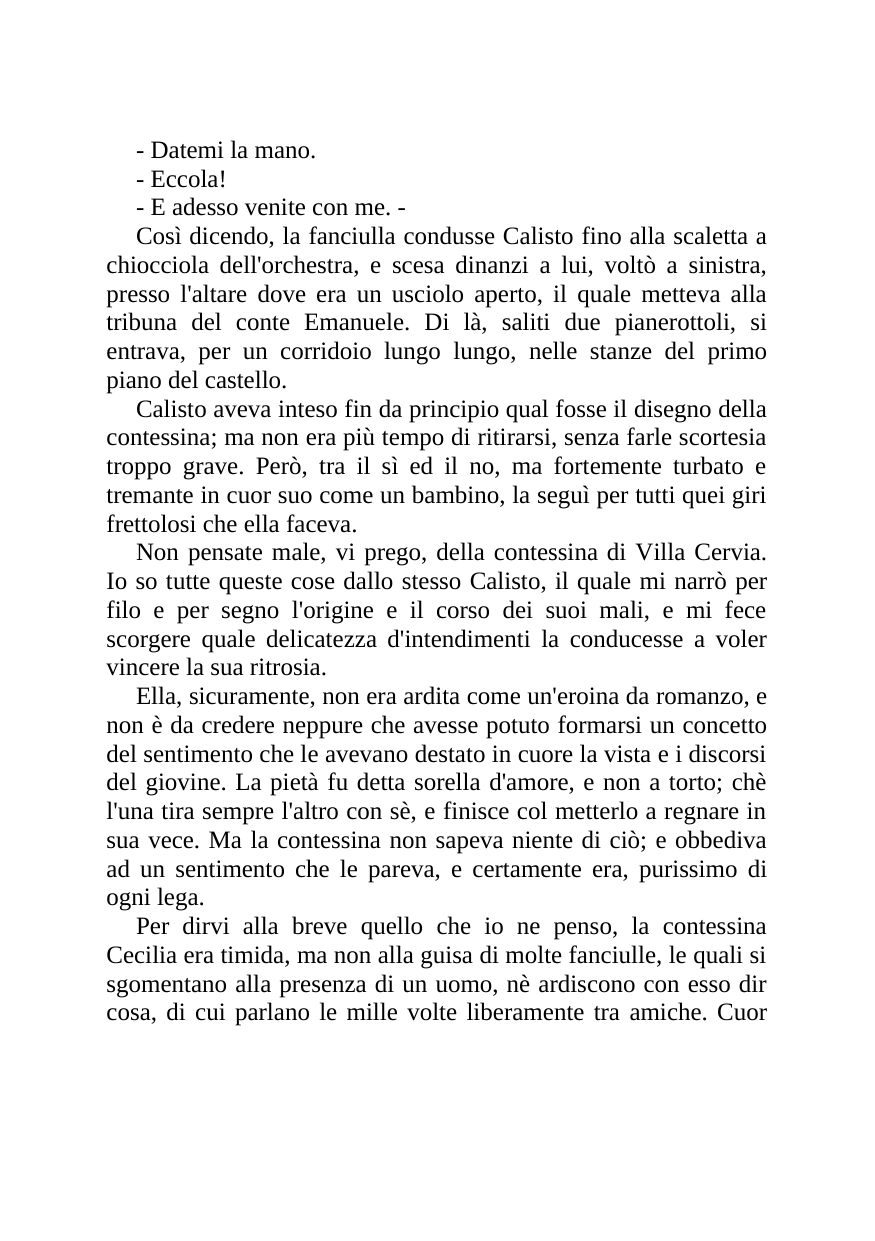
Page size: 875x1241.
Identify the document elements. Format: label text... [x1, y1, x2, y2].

text - Eccola! [106, 164, 768, 192]
text - E adesso venite con me. - [106, 192, 768, 221]
text Non pensate male, vi prego, della contessina di Villa Cervia. Io so tutte queste cose dallo stesso Calisto, il quale mi narrò per filo e per segno l'origine e il corso dei suoi mali, e mi fece scorgere quale delicatezza d'intendimenti la conducesse a voler vincere la sua ritrosia. [106, 537, 768, 681]
text Per dirvi alla breve quello che io ne penso, la contessina Cecilia era timida, ma non alla guisa di molte fanciulle, le quali si sgomentano alla presenza di un uomo, nè ardiscono con esso dir cosa, di cui parlano le mille volte liberamente tra amiche. Cuor [106, 911, 768, 1026]
text Così dicendo, la fanciulla condusse Calisto fino alla scaletta a chiocciola dell'orchestra, e scesa dinanzi a lui, voltò a sinistra, presso l'altare dove era un usciolo aperto, il quale metteva alla tribuna del conte Emanuele. Di là, saliti due pianerottoli, si entrava, per un corridoio lungo lungo, nelle stanze del primo piano del castello. [106, 221, 768, 394]
text Calisto aveva inteso fin da principio qual fosse il disegno della contessina; ma non era più tempo di ritirarsi, senza farle scortesia troppo grave. Però, tra il sì ed il no, ma fortemente turbato e tremante in cuor suo come un bambino, la seguì per tutti quei giri frettolosi che ella faceva. [106, 394, 768, 537]
text Ella, sicuramente, non era ardita come un'eroina da romanzo, e non è da credere neppure che avesse potuto formarsi un concetto del sentimento che le avevano destato in cuore la vista e i discorsi del giovine. La pietà fu detta sorella d'amore, e non a torto; chè l'una tira sempre l'altro con sè, e finisce col metterlo a regnare in sua vece. Ma la contessina non sapeva niente di ciò; e obbediva ad un sentimento che le pareva, e certamente era, purissimo di ogni lega. [106, 681, 768, 911]
text - Datemi la mano. [106, 135, 768, 164]
